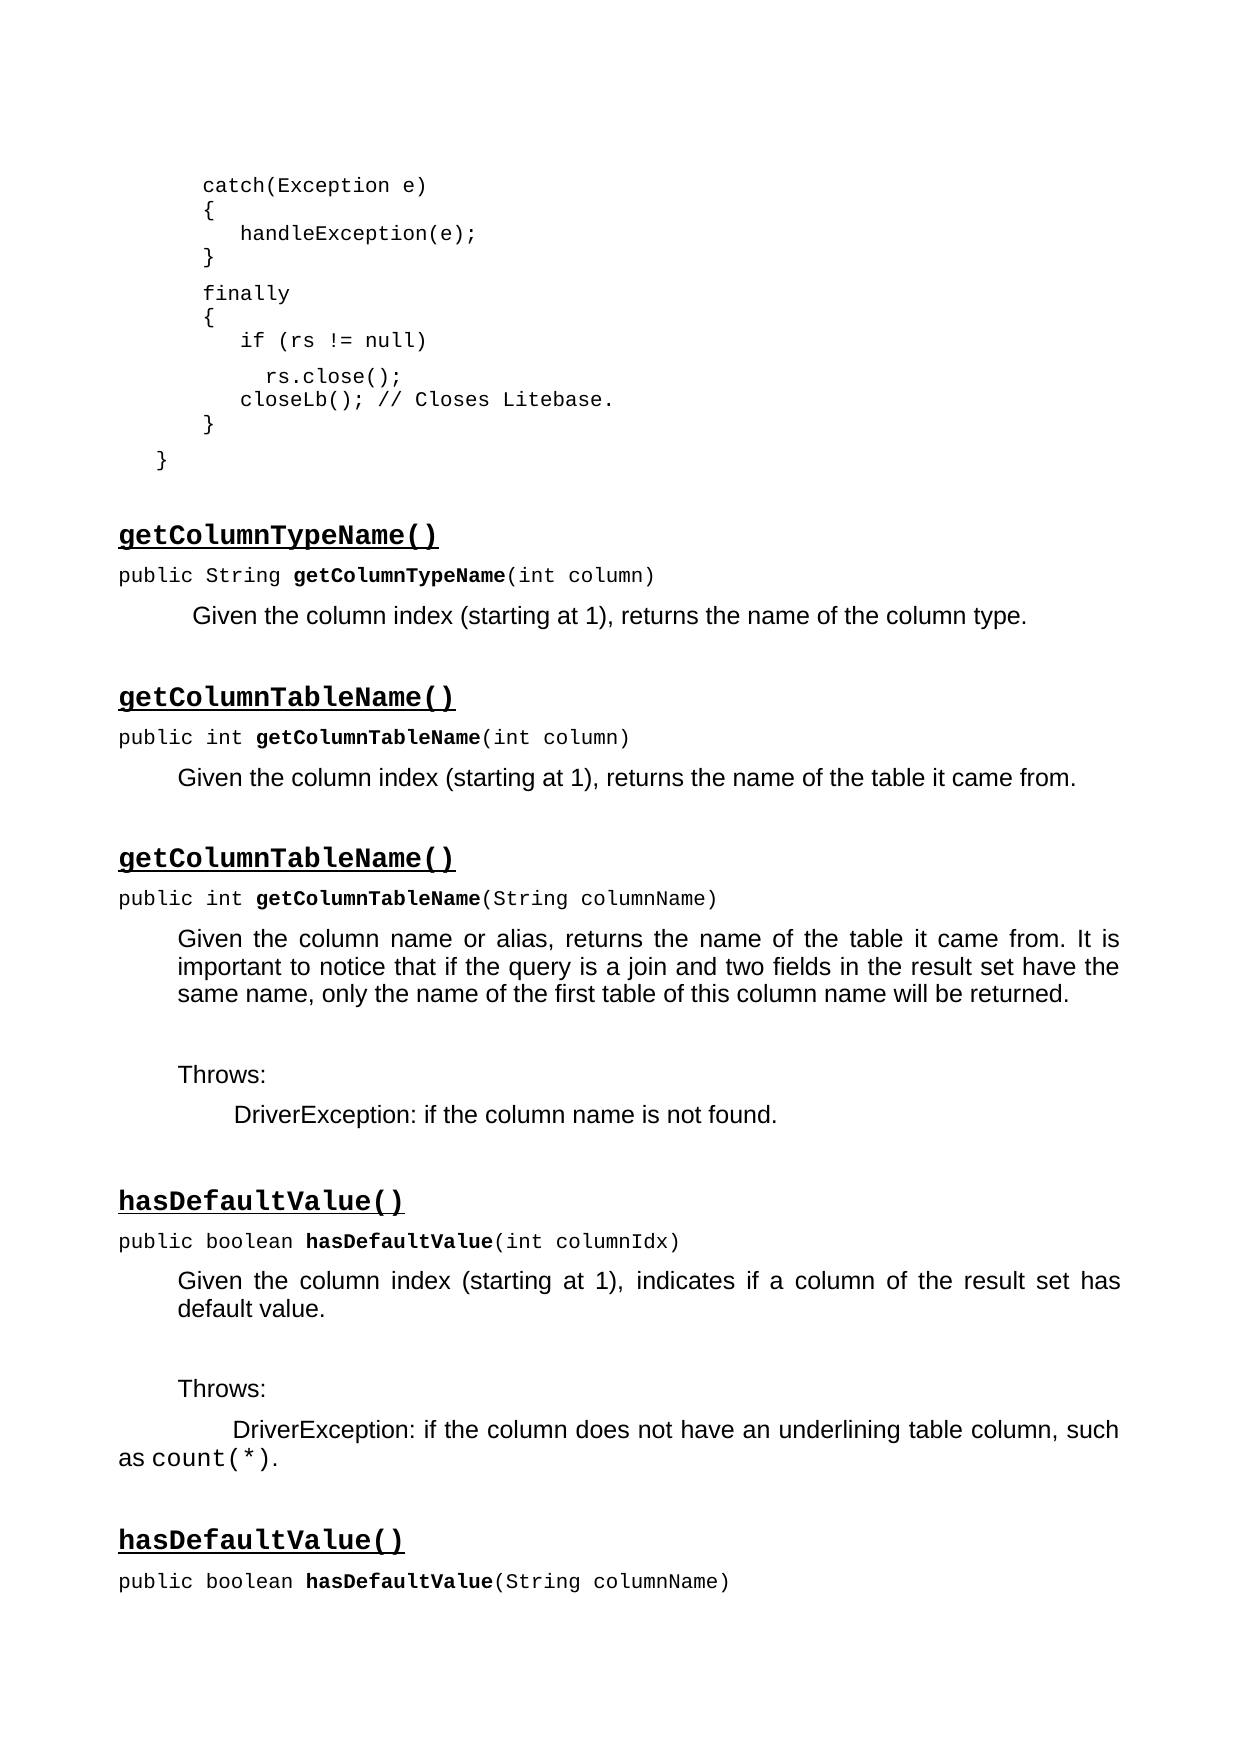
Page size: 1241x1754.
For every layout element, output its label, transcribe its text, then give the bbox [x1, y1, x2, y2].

text public int getColumnTableName(int column) [118, 727, 1122, 751]
text public boolean hasDefaultValue(String columnName) [118, 1571, 1122, 1594]
text DriverException: if the column does not have an underlining table column, such as count(*). [118, 1416, 1122, 1474]
text } [118, 449, 1122, 473]
list DriverException: if the column name is not found. [118, 1101, 1122, 1129]
text public String getColumnTypeName(int column) [118, 566, 1122, 589]
subtitle hasDefaultValue() [118, 1186, 1122, 1218]
subtitle getColumnTypeName() [118, 521, 1122, 553]
text Given the column index (starting at 1), returns the name of the table it came from. [177, 763, 1122, 791]
subtitle getColumnTableName() [118, 683, 1122, 715]
text rs.close(); closeLb(); // Closes Litebase. } [177, 366, 1122, 437]
subtitle hasDefaultValue() [118, 1526, 1122, 1558]
text catch(Exception e) { handleException(e); } [177, 176, 1122, 270]
text Given the column index (starting at 1), returns the name of the column type. [118, 602, 1122, 630]
text Given the column name or alias, returns the name of the table it came from. It is important to notice that if the query is a join and two fields in the result set have the same name, only the name of the first table of this column name will be returned. [177, 924, 1122, 1008]
text Throws: [118, 1375, 1122, 1403]
text finally { if (rs != null) [177, 282, 1122, 353]
subtitle getColumnTableName() [118, 844, 1122, 876]
text public int getColumnTableName(String columnName) [118, 888, 1122, 912]
text public boolean hasDefaultValue(int columnIdx) [118, 1231, 1122, 1254]
text Given the column index (starting at 1), indicates if a column of the result set has default value. [177, 1267, 1122, 1323]
text Throws: [118, 1061, 1122, 1089]
